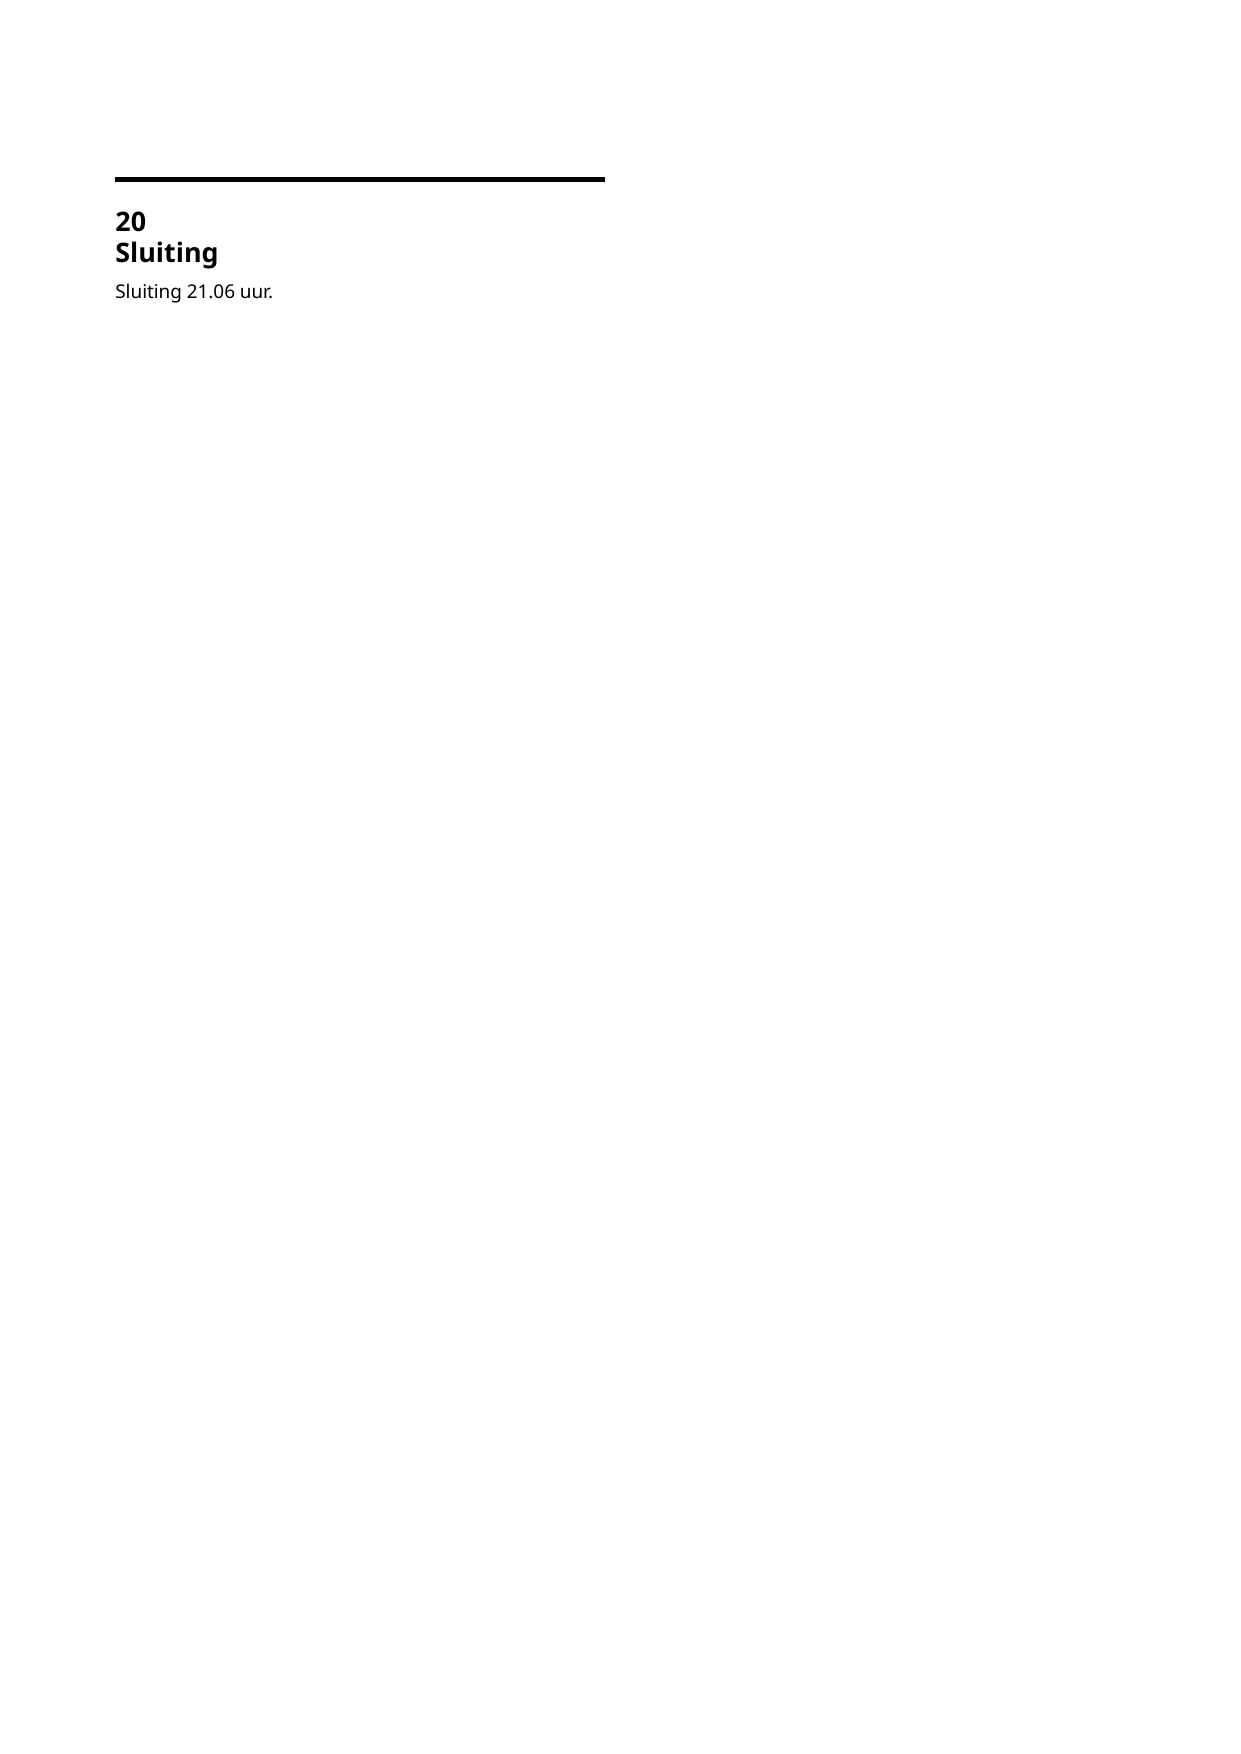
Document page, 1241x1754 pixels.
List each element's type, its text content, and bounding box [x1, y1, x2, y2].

text Sluiting 21.06 uur. [115, 283, 605, 302]
text Sluiting [115, 239, 605, 283]
text 20 [115, 203, 605, 239]
